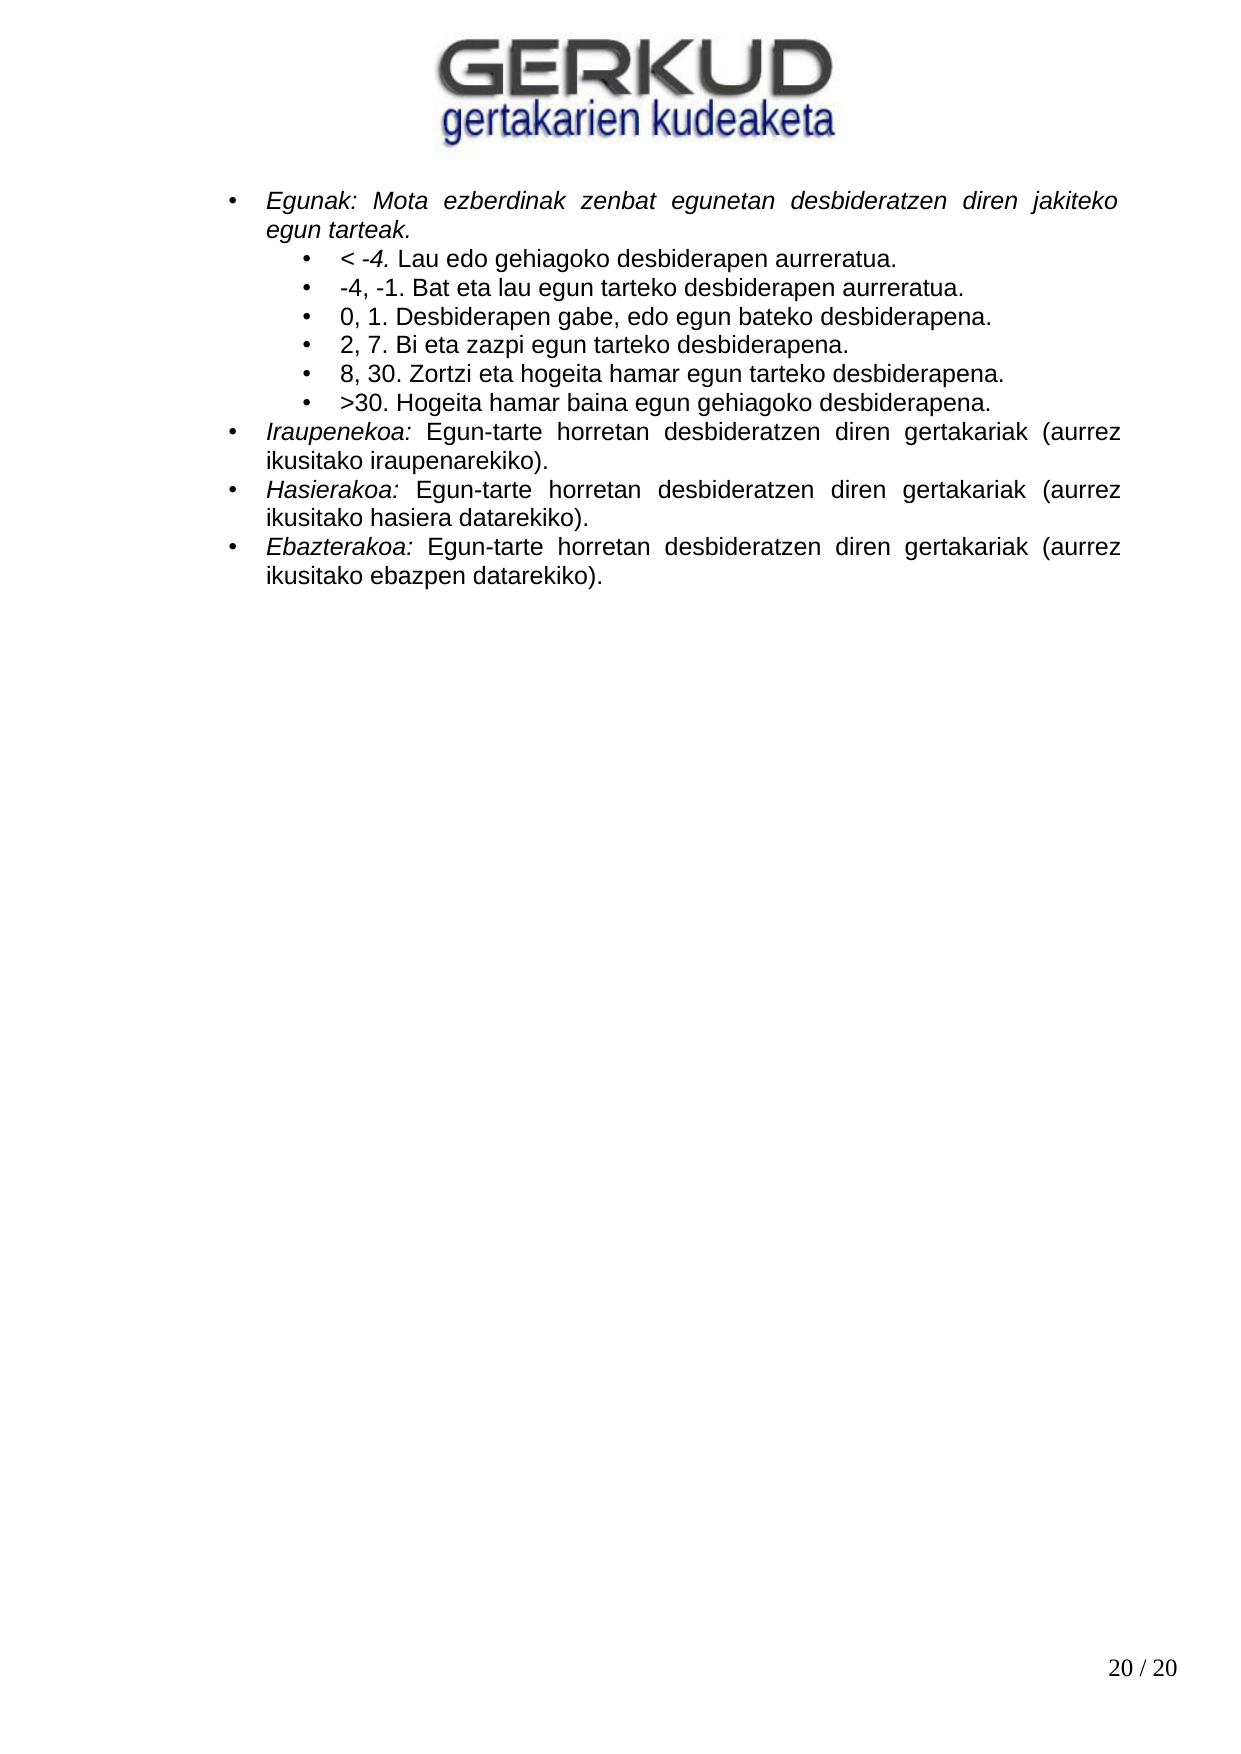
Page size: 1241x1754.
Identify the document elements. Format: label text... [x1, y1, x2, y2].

list < -4. Lau edo gehiagoko desbiderapen aurreratua. [302, 244, 1122, 273]
list Iraupenekoa: Egun-tarte horretan desbideratzen diren gertakariak (aurrez ikusitako iraupenarekiko). [228, 417, 1122, 474]
list 8, 30. Zortzi eta hogeita hamar egun tarteko desbiderapena. [302, 359, 1122, 388]
list Ebazterakoa: Egun-tarte horretan desbideratzen diren gertakariak (aurrez ikusitako ebazpen datarekiko). [228, 532, 1122, 590]
list 2, 7. Bi eta zazpi egun tarteko desbiderapena. [302, 330, 1122, 359]
list >30. Hogeita hamar baina egun gehiagoko desbiderapena. [302, 388, 1122, 417]
list -4, -1. Bat eta lau egun tarteko desbiderapen aurreratua. [302, 273, 1122, 302]
list Egunak: Mota ezberdinak zenbat egunetan desbideratzen diren jakiteko egun tarteak. [228, 186, 1122, 244]
list Hasierakoa: Egun-tarte horretan desbideratzen diren gertakariak (aurrez ikusitako hasiera datarekiko). [228, 474, 1122, 532]
list 0, 1. Desbiderapen gabe, edo egun bateko desbiderapena. [302, 302, 1122, 330]
picture [434, 23, 844, 160]
